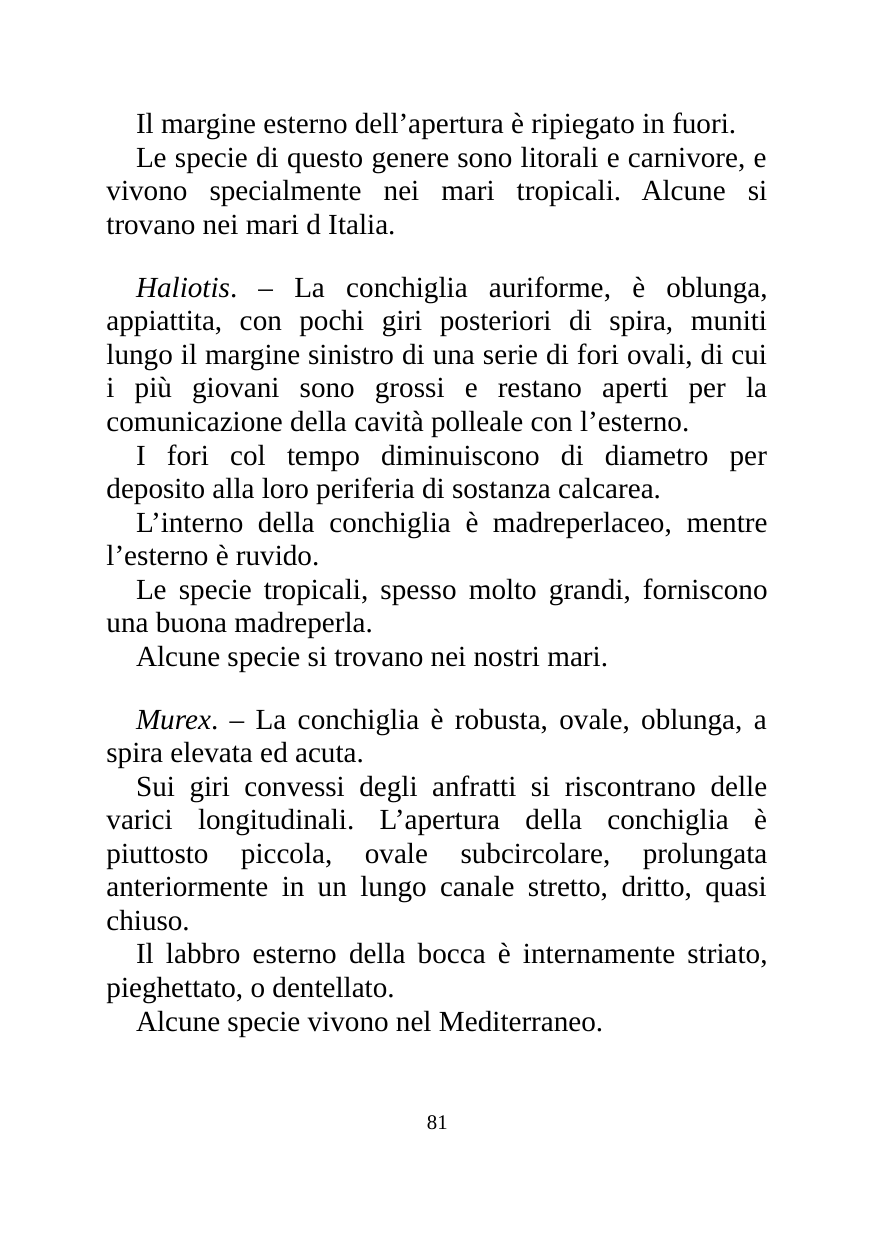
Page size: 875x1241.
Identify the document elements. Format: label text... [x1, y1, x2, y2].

text Alcune specie vivono nel Mediterraneo. [106, 1004, 768, 1037]
text Murex. – La conchiglia è robusta, ovale, oblunga, a spira elevata ed acuta. [106, 702, 768, 769]
text Il labbro esterno della bocca è internamente striato, pieghettato, o dentellato. [106, 937, 768, 1004]
text Il margine esterno dell’apertura è ripiegato in fuori. [106, 106, 768, 140]
text Sui giri convessi degli anfratti si riscontrano delle varici longitudinali. L’apertura della conchiglia è piuttosto piccola, ovale subcircolare, prolungata anteriormente in un lungo canale stretto, dritto, quasi chiuso. [106, 769, 768, 937]
text Le specie di questo genere sono litorali e carnivore, e vivono specialmente nei mari tropicali. Alcune si trovano nei mari d Italia. [106, 140, 768, 240]
text I fori col tempo diminuiscono di diametro per deposito alla loro periferia di sostanza calcarea. [106, 438, 768, 505]
text Le specie tropicali, spesso molto grandi, forniscono una buona madreperla. [106, 572, 768, 639]
text Alcune specie si trovano nei nostri mari. [106, 639, 768, 672]
text Haliotis. – La conchiglia auriforme, è oblunga, appiattita, con pochi giri posteriori di spira, muniti lungo il margine sinistro di una serie di fori ovali, di cui i più giovani sono grossi e restano aperti per la comunicazione della cavità polleale con l’esterno. [106, 270, 768, 438]
text L’interno della conchiglia è madreperlaceo, mentre l’esterno è ruvido. [106, 505, 768, 572]
